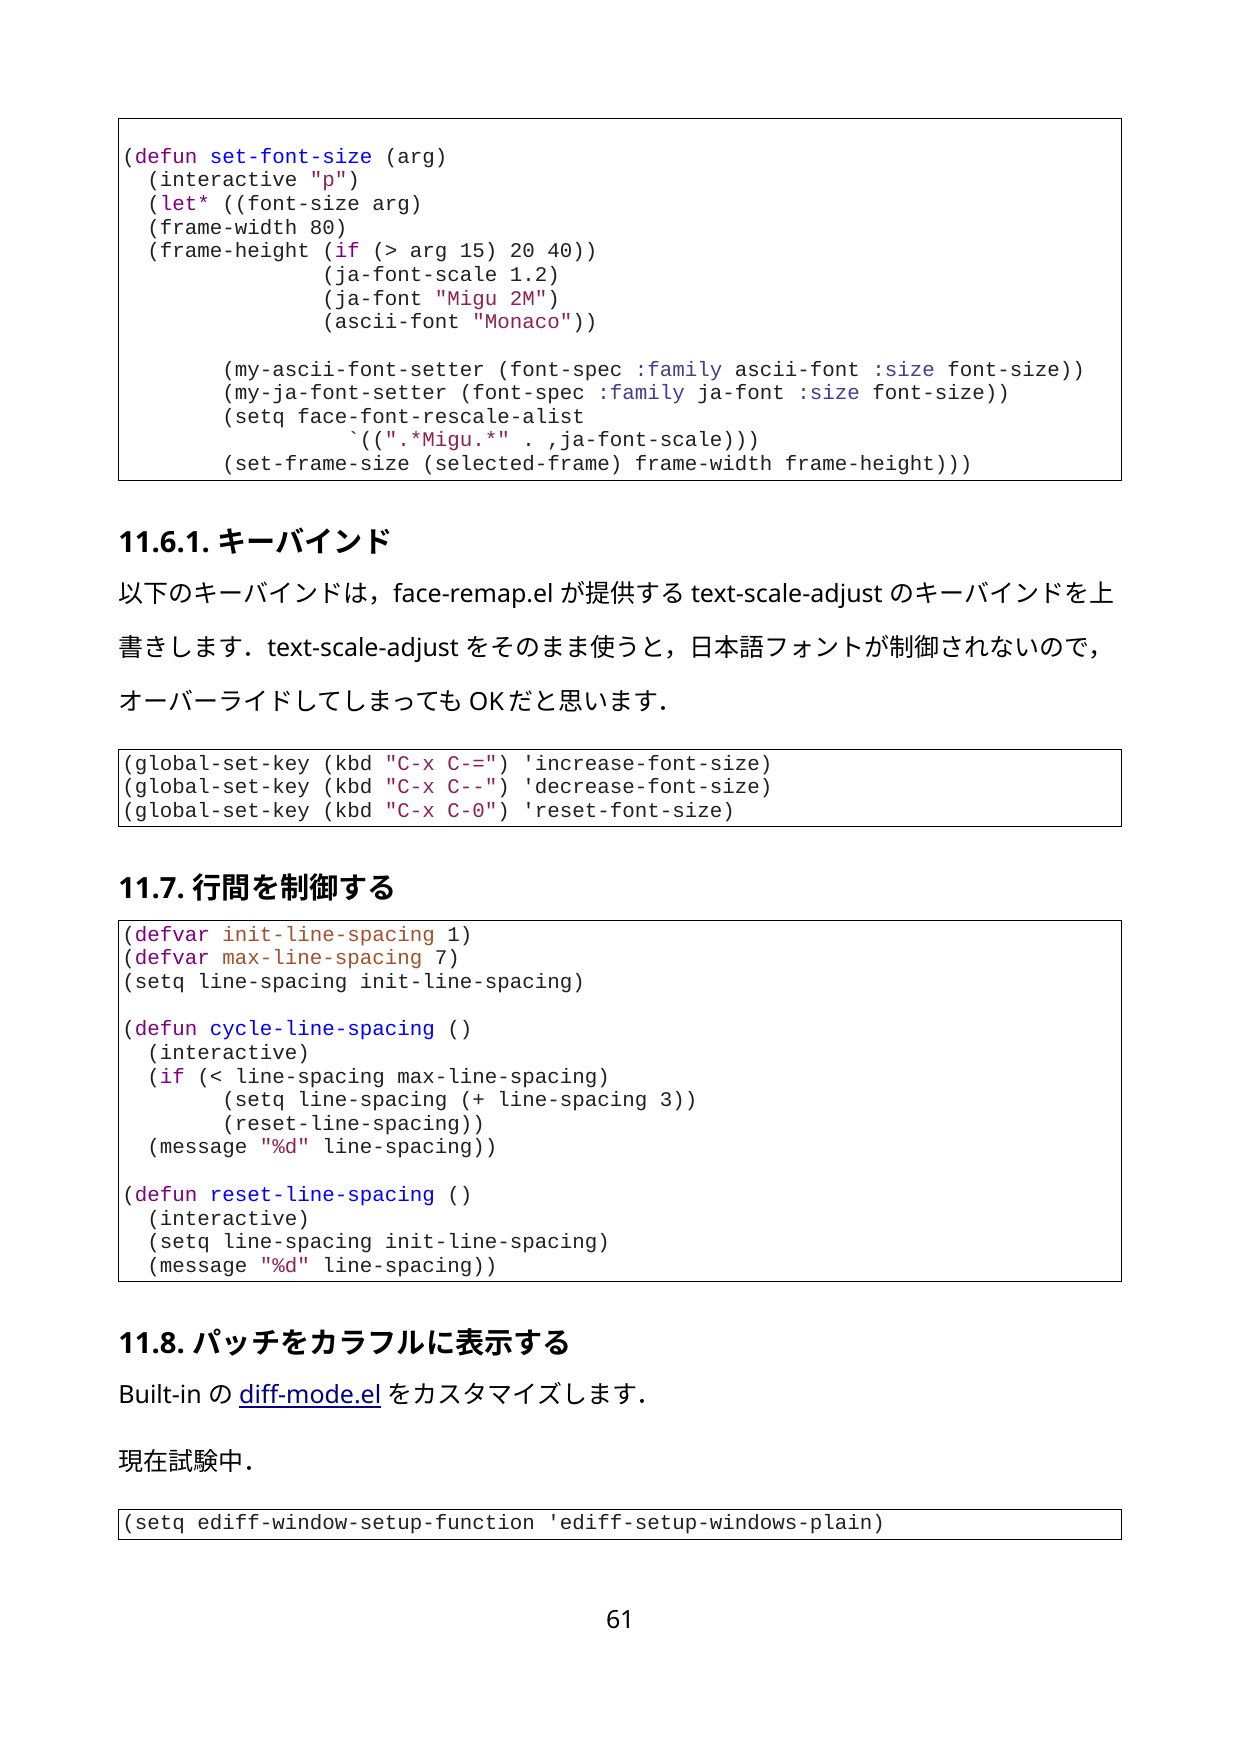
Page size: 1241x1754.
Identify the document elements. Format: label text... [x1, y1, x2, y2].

subtitle パッチをカラフルに表示する [118, 1320, 1122, 1362]
text (setq line-spacing init-line-spacing) [119, 967, 1121, 991]
text Built-in の diff-mode.el をカスタマイズします． [118, 1375, 1122, 1411]
subtitle キーバインド [118, 518, 1122, 561]
text (global-set-key (kbd "C-x C-=") 'increase-font-size) [119, 750, 1121, 772]
text (interactive) [119, 1038, 1121, 1062]
text (frame-height (if (> arg 15) 20 40)) [119, 236, 1121, 260]
text (message "%d" line-spacing)) [119, 1133, 1121, 1156]
text (defun reset-line-spacing () [119, 1180, 1121, 1203]
text (defvar max-line-spacing 7) [119, 943, 1121, 967]
text (setq face-font-rescale-alist [119, 402, 1121, 426]
text `((".*Migu.*" . ,ja-font-scale))) [119, 426, 1121, 449]
text (ja-font "Migu 2M") [119, 284, 1121, 307]
text (defun cycle-line-spacing () [119, 1014, 1121, 1038]
text (my-ja-font-setter (font-spec :family ja-font :size font-size)) [119, 378, 1121, 402]
text (setq line-spacing (+ line-spacing 3)) [119, 1085, 1121, 1109]
text (set-frame-size (selected-frame) frame-width frame-height))) [119, 449, 1121, 480]
text (let* ((font-size arg) [119, 189, 1121, 213]
text (interactive "p") [119, 165, 1121, 189]
text (global-set-key (kbd "C-x C-0") 'reset-font-size) [119, 796, 1121, 826]
text (defun set-font-size (arg) [119, 142, 1121, 165]
text (frame-width 80) [119, 213, 1121, 236]
text (defvar init-line-spacing 1) [119, 921, 1121, 943]
text (if (< line-spacing max-line-spacing) [119, 1062, 1121, 1085]
text (reset-line-spacing)) [119, 1109, 1121, 1133]
text (setq ediff-window-setup-function 'ediff-setup-windows-plain) [119, 1510, 1121, 1539]
text (ja-font-scale 1.2) [119, 260, 1121, 284]
text (message "%d" line-spacing)) [119, 1251, 1121, 1281]
text 以下のキーバインドは，face-remap.el が提供する text-scale-adjust のキーバインドを上書きします．text-scale-adjust をそのまま使うと，日本語フォントが制御されないので，オーバーライドしてしまってもOKだと思います． [118, 573, 1122, 718]
text 現在試験中． [118, 1442, 1122, 1478]
text (setq line-spacing init-line-spacing) [119, 1227, 1121, 1251]
text (global-set-key (kbd "C-x C--") 'decrease-font-size) [119, 772, 1121, 796]
text (my-ascii-font-setter (font-spec :family ascii-font :size font-size)) [119, 354, 1121, 378]
text (ascii-font "Monaco")) [119, 307, 1121, 331]
text (interactive) [119, 1203, 1121, 1227]
subtitle 行間を制御する [118, 865, 1122, 907]
